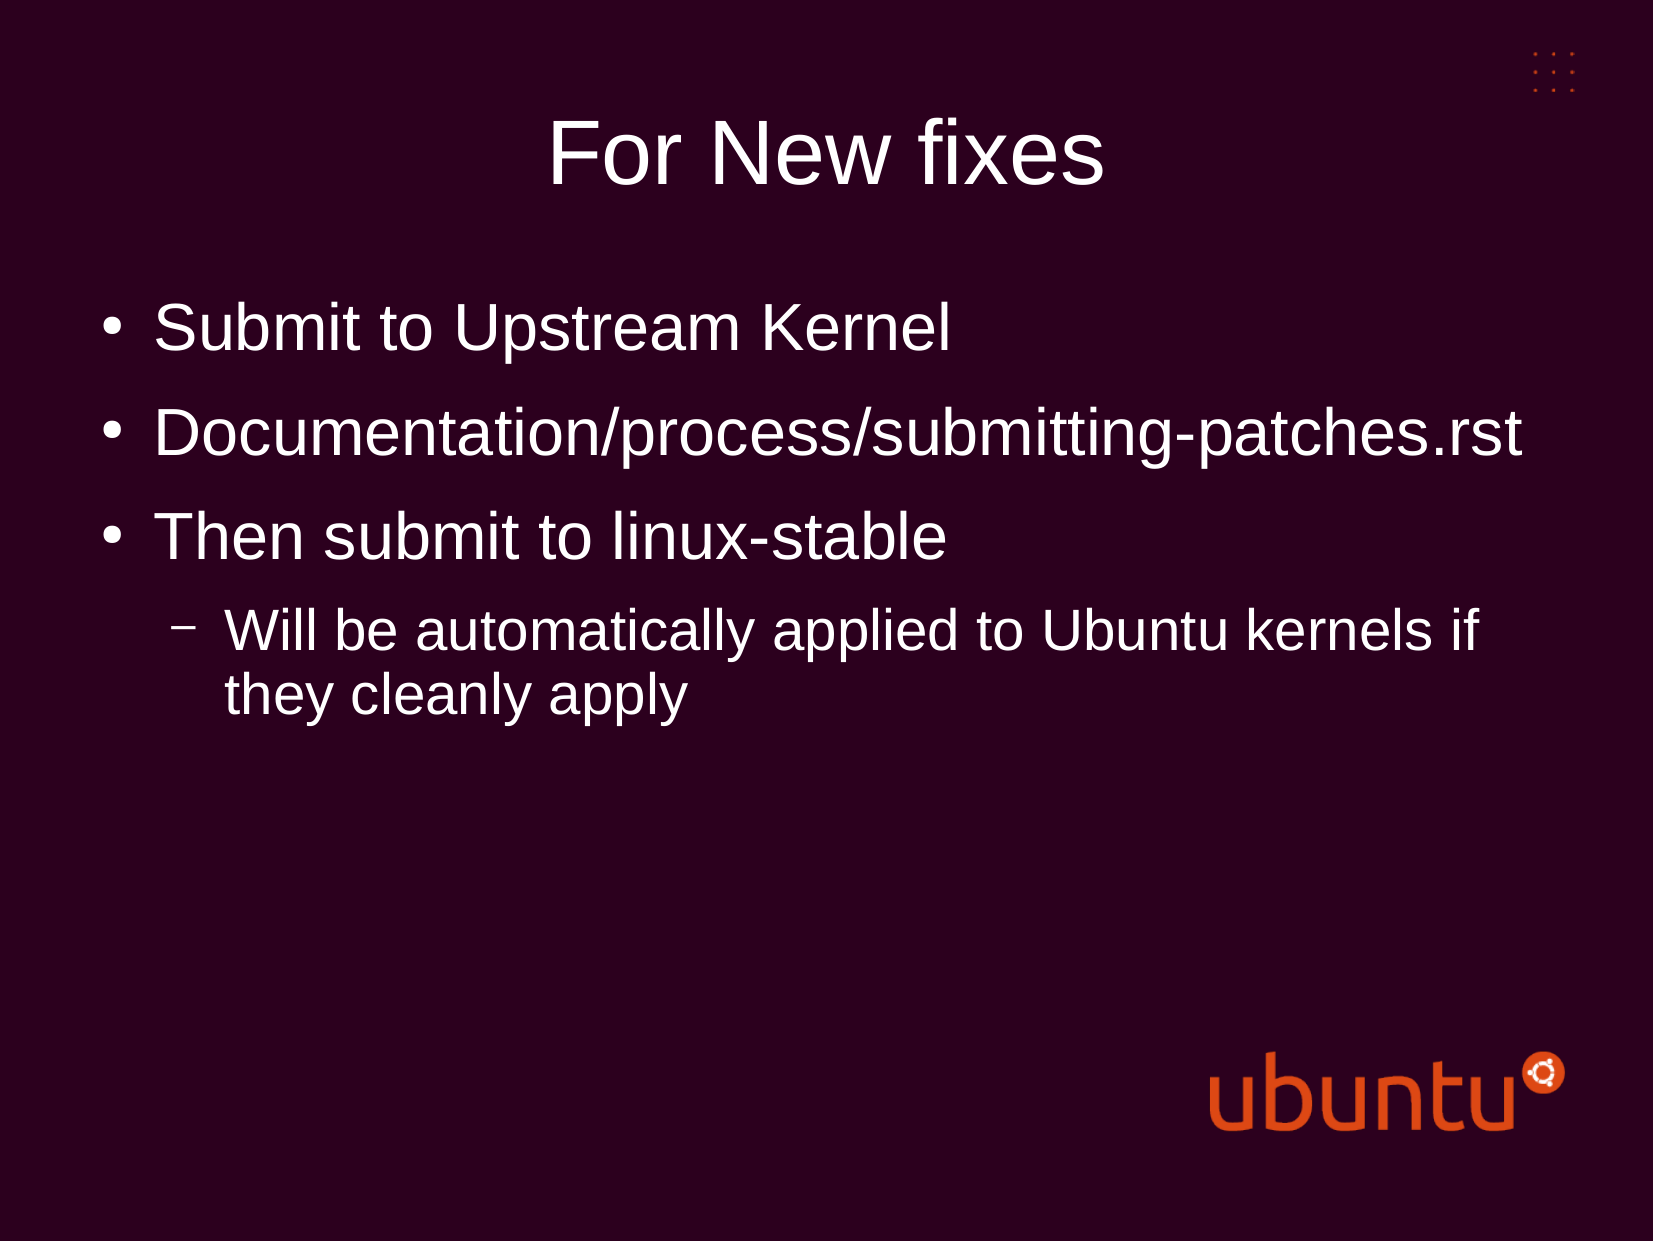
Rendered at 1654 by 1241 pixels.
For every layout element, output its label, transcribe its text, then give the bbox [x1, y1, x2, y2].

picture [1121, 960, 1653, 1223]
list Submit to Upstream Kernel Documentation/process/submitting-patches.rst Then submit to linux-stable Will be automatically applied to Ubuntu kernels if they cleanly apply [82, 290, 1571, 1010]
picture [1571, 49, 1575, 94]
title For New fixes [82, 49, 1571, 257]
